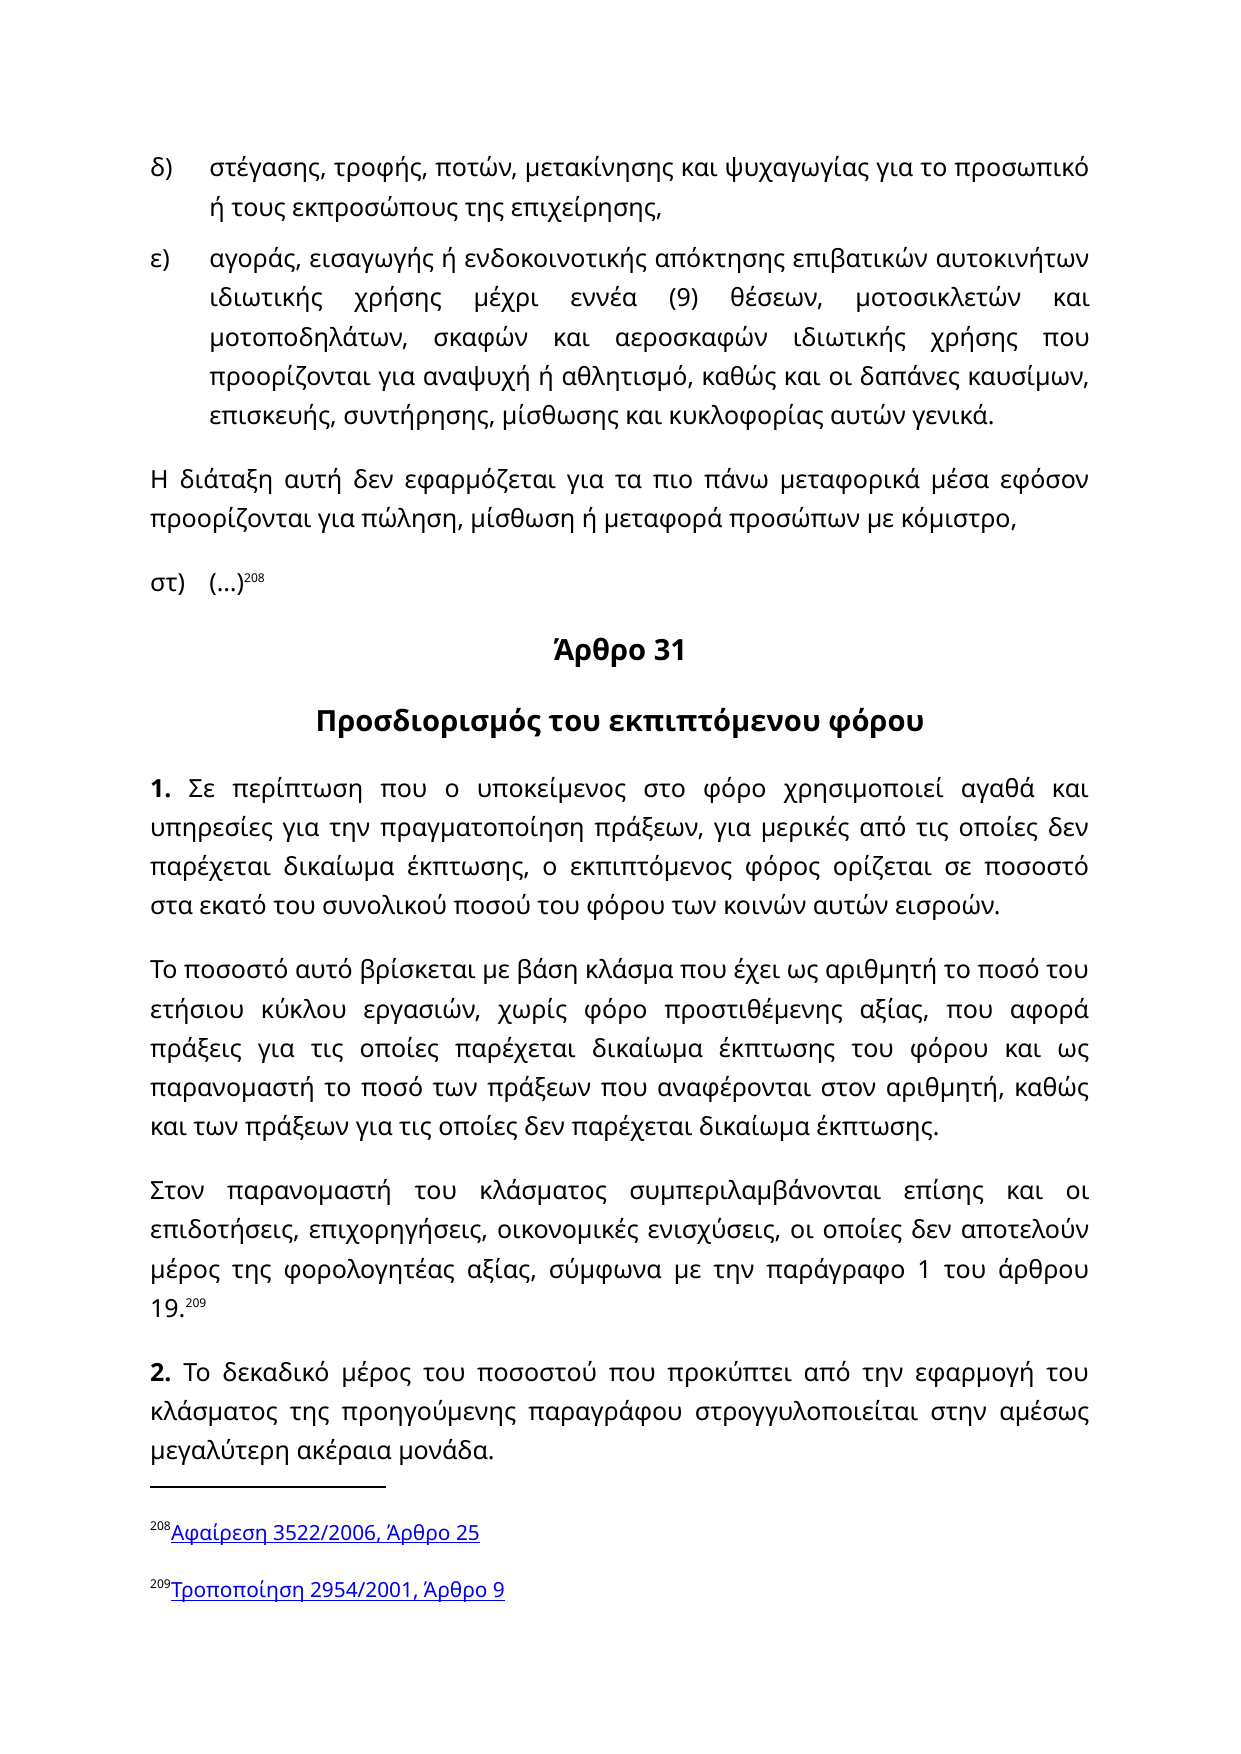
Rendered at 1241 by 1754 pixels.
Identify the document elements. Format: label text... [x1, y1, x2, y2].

text Η διάταξη αυτή δεν εφαρμόζεται για τα πιο πάνω μεταφορικά μέσα εφόσον προορίζονται για πώληση, μίσθωση ή μεταφορά προσώπων με κόμιστρο, [150, 462, 1090, 535]
text Τροποποίηση 2954/2001, Άρθρο 9 [150, 1576, 1090, 1604]
list στ) (…) [150, 565, 1090, 599]
list δ) στέγασης, τροφής, ποτών, μετακίνησης και ψυχαγωγίας για το προσωπικό ή τους εκπροσώπους της επιχείρησης, [150, 150, 1090, 223]
text Αφαίρεση 3522/2006, Άρθρο 25 [150, 1518, 1090, 1546]
text Στον παρανομαστή του κλάσματος συμπεριλαμβάνονται επίσης και οι επιδοτήσεις, επιχορηγήσεις, οικονομικές ενισχύσεις, οι οποίες δεν αποτελούν μέρος της φορολογητέας αξίας, σύμφωνα με την παράγραφο 1 του άρθρου 19. [150, 1173, 1090, 1324]
list ε) αγοράς, εισαγωγής ή ενδοκοινοτικής απόκτησης επιβατικών αυτοκινήτων ιδιωτικής χρήσης μέχρι εννέα (9) θέσεων, μοτοσικλετών και μοτοποδηλάτων, σκαφών και αεροσκαφών ιδιωτικής χρήσης που προορίζονται για αναψυχή ή αθλητισμό, καθώς και οι δαπάνες καυσίμων, επισκευής, συντήρησης, μίσθωσης και κυκλοφορίας αυτών γενικά. [150, 241, 1090, 432]
text Το ποσοστό αυτό βρίσκεται με βάση κλάσμα που έχει ως αριθμητή το ποσό του ετήσιου κύκλου εργασιών, χωρίς φόρο προστιθέμενης αξίας, που αφορά πράξεις για τις οποίες παρέχεται δικαίωμα έκπτωσης του φόρου και ως παρανομαστή το ποσό των πράξεων που αναφέρονται στον αριθμητή, καθώς και των πράξεων για τις οποίες δεν παρέχεται δικαίωμα έκπτωσης. [150, 952, 1090, 1143]
text 2. Το δεκαδικό μέρος του ποσοστού που προκύπτει από την εφαρμογή του κλάσματος της προηγούμενης παραγράφου στρογγυλοποιείται στην αμέσως μεγαλύτερη ακέραια μονάδα. [150, 1354, 1090, 1467]
text 1. Σε περίπτωση που ο υποκείμενος στο φόρο χρησιμοποιεί αγαθά και υπηρεσίες για την πραγματοποίηση πράξεων, για μερικές από τις οποίες δεν παρέχεται δικαίωμα έκπτωσης, ο εκπιπτόμενος φόρος ορίζεται σε ποσοστό στα εκατό του συνολικού ποσού του φόρου των κοινών αυτών εισροών. [150, 770, 1090, 922]
subtitle Προσδιορισμός του εκπιπτόμενου φόρου [150, 700, 1090, 739]
subtitle Άρθρο 31 [150, 629, 1090, 669]
